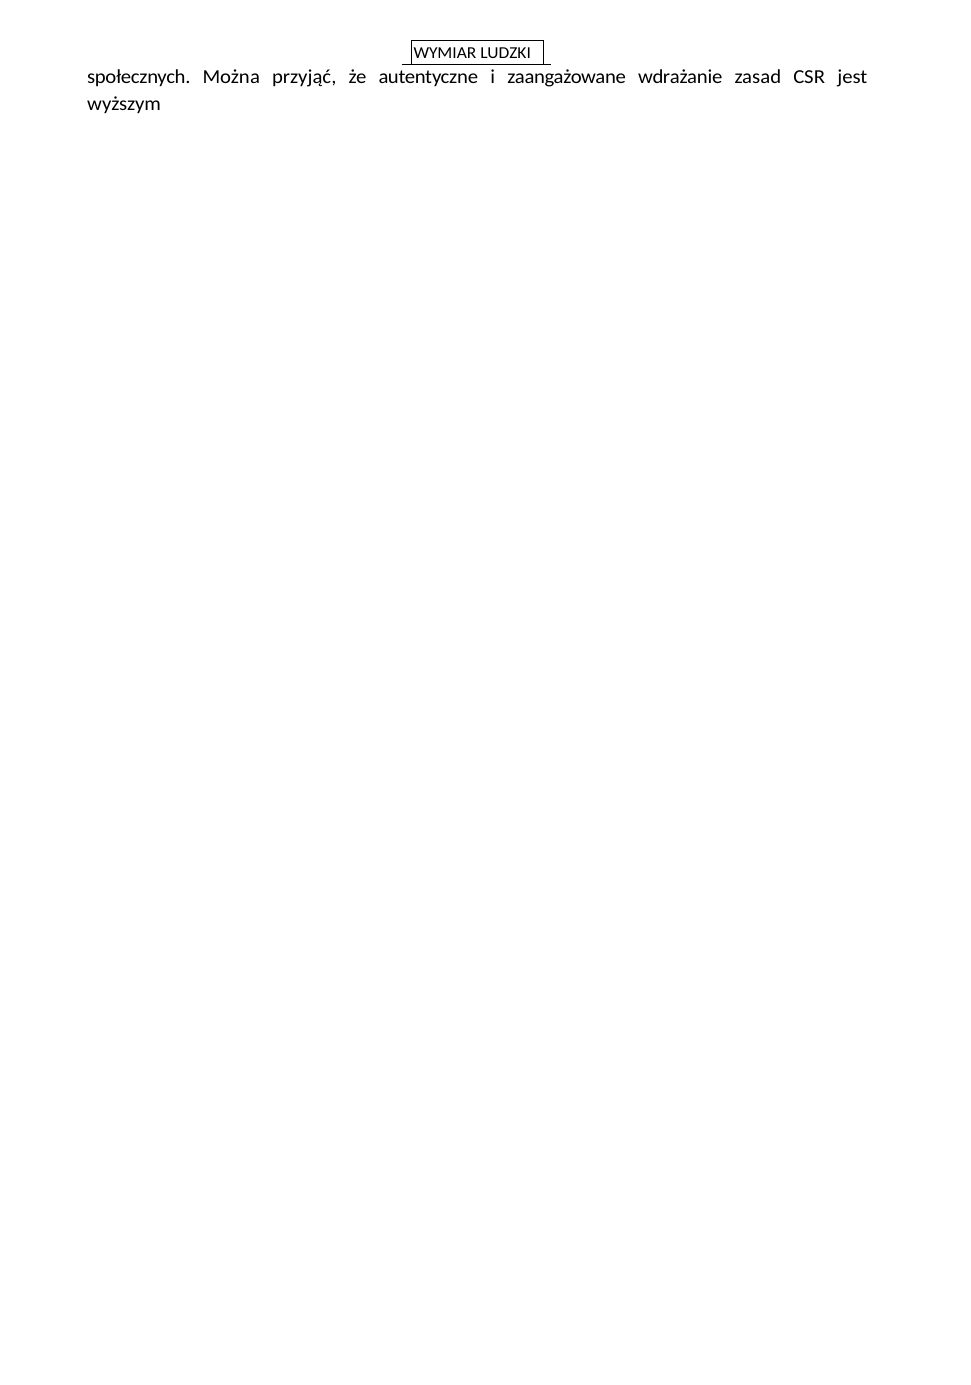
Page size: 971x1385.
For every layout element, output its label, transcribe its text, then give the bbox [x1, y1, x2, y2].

text społecznych. Można przyjąć, że autentyczne i zaangażowane wdrażanie zasad CSR jest wyższym [87, 64, 867, 116]
